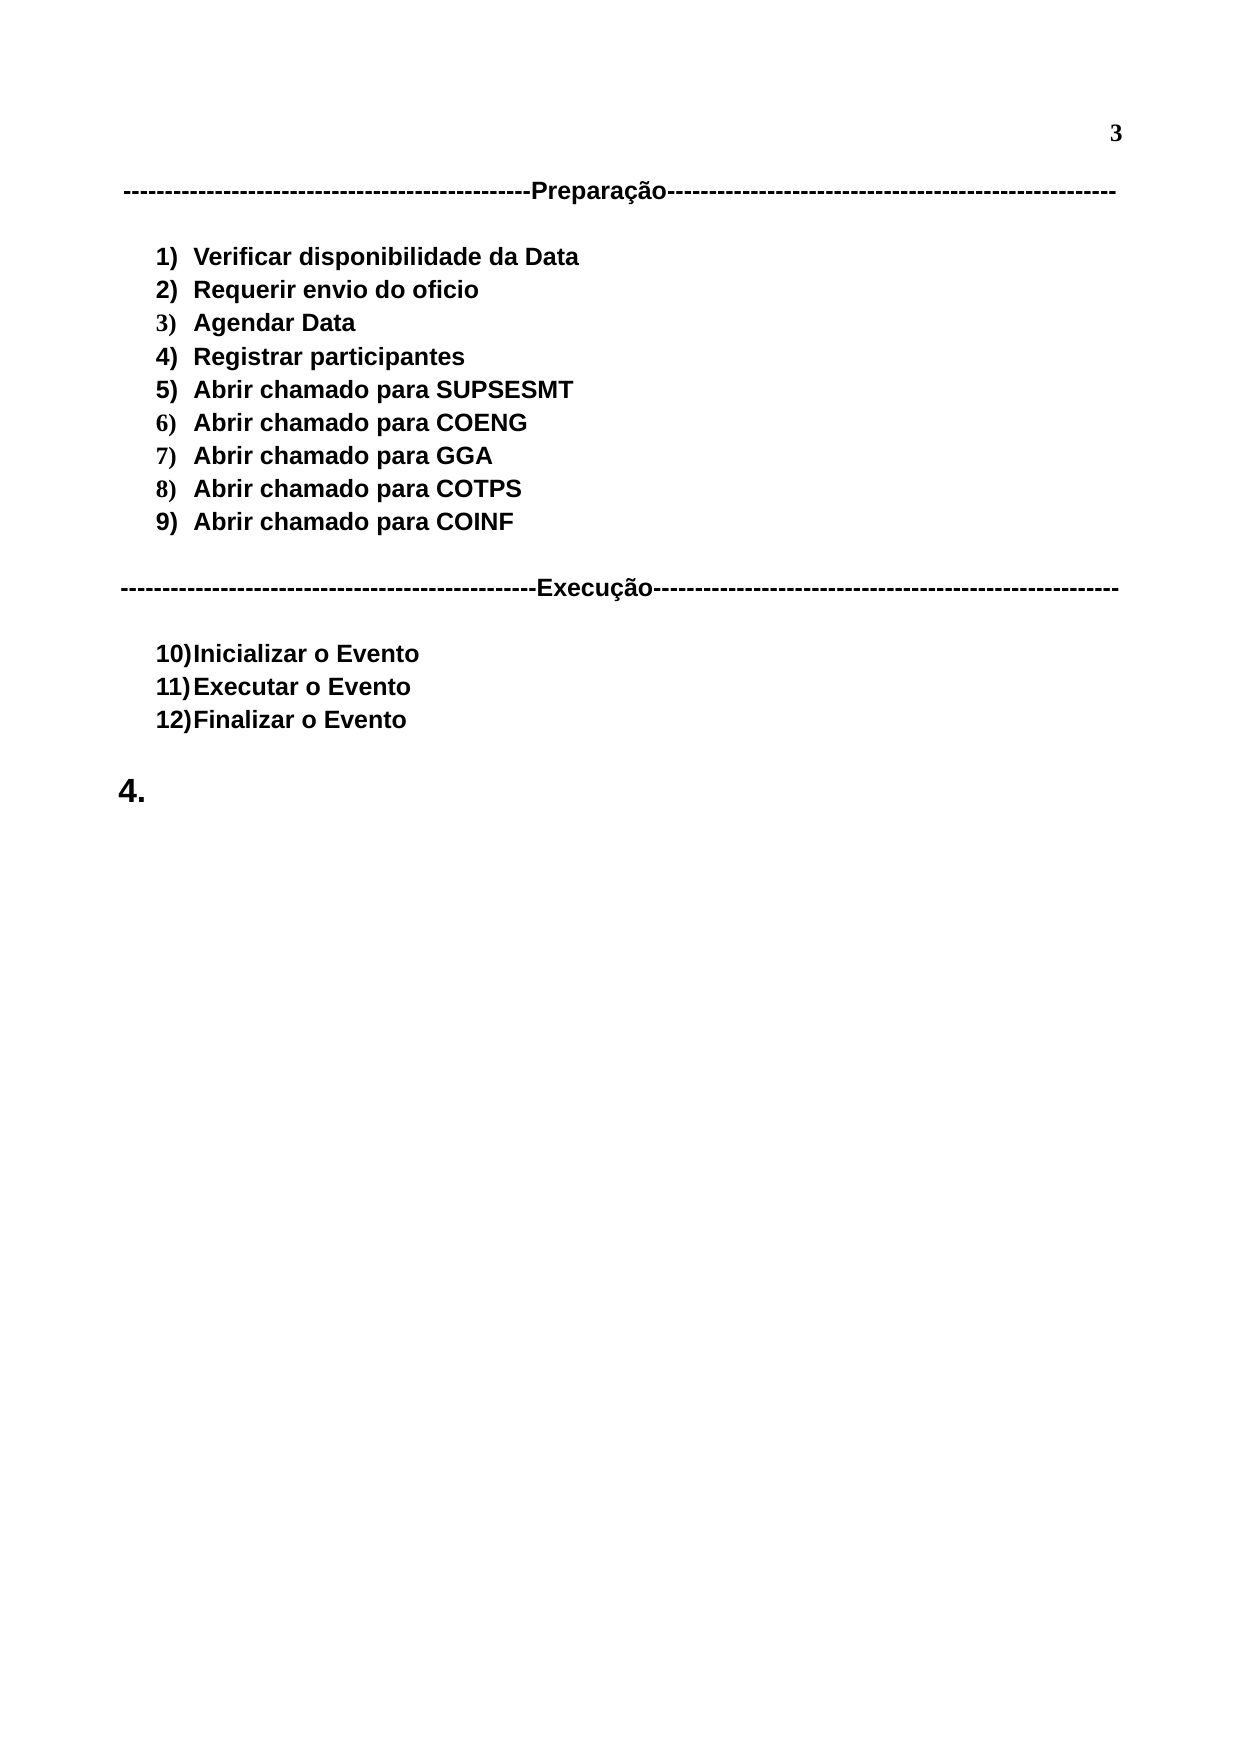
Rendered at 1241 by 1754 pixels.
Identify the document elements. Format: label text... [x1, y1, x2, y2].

list Abrir chamado para COTPS [156, 474, 1122, 503]
text -------------------------------------------------Preparação------------------------------------------------------ [118, 176, 1122, 205]
list Abrir chamado para COINF [156, 507, 1122, 536]
list Abrir chamado para GGA [156, 441, 1122, 469]
list Agendar Data [156, 308, 1122, 337]
list Abrir chamado para SUPSESMT [156, 374, 1122, 403]
list Executar o Evento [156, 672, 1122, 701]
text --------------------------------------------------Execução-------------------------------------------------------- [118, 573, 1122, 602]
list Requerir envio do oficio [156, 275, 1122, 304]
list Inicializar o Evento [156, 639, 1122, 668]
list Abrir chamado para COENG [156, 408, 1122, 436]
list Verificar disponibilidade da Data [156, 242, 1122, 271]
list Finalizar o Evento [156, 705, 1122, 734]
list Registrar participantes [156, 342, 1122, 370]
